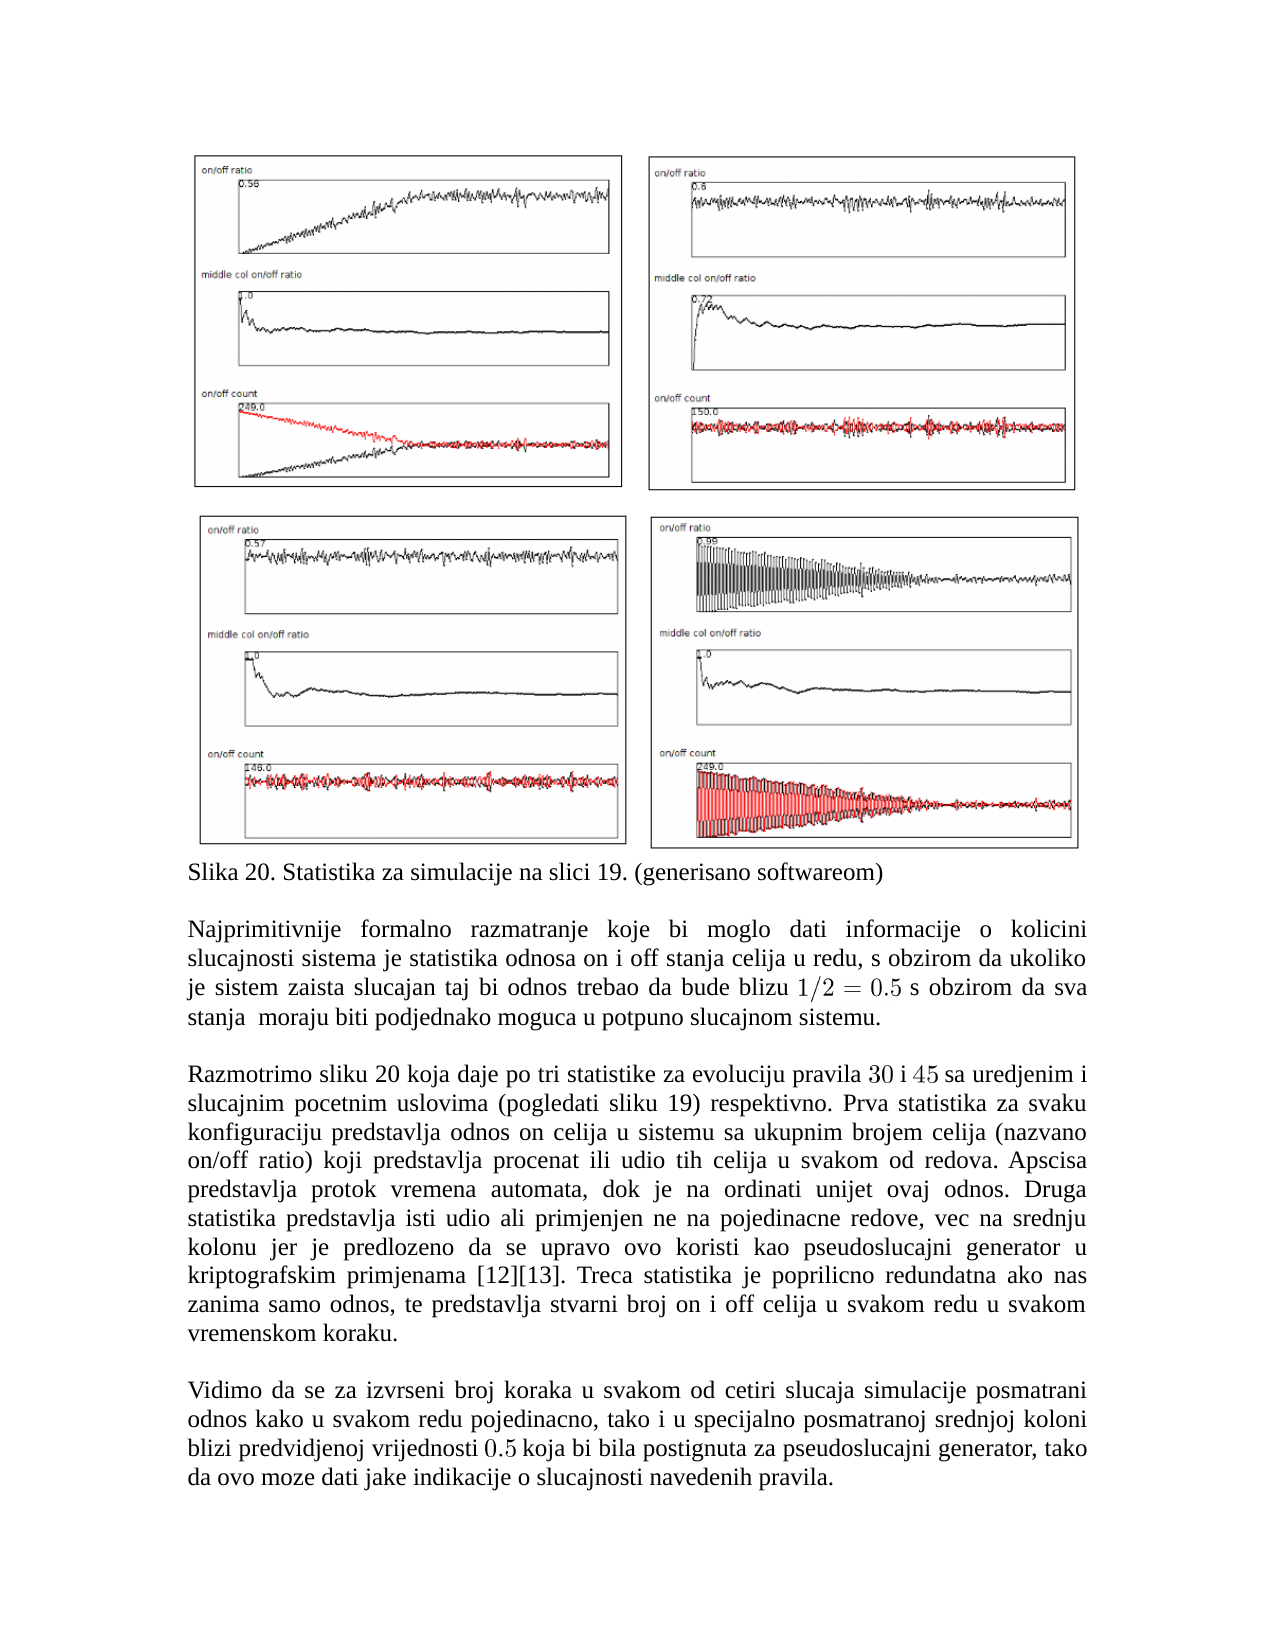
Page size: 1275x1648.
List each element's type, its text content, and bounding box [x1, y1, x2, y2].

picture [485, 1439, 516, 1457]
picture [187, 150, 1088, 857]
picture [913, 1065, 938, 1083]
text Razmotrimo sliku 20 koja daje po tri statistike za evoluciju pravila i sa uredjenim i slucajnim pocetnim uslovima (pogledati sliku 19) respektivno. Prva statistika za svaku konfiguraciju predstavlja odnos on celija u sistemu sa ukupnim brojem celija (nazvano on/off ratio) koji predstavlja procenat ili udio tih celija u svakom od redova. Apscisa predstavlja protok vremena automata, dok je na ordinati unijet ovaj odnos. Druga statistika predstavlja isti udio ali primjenjen ne na pojedinacne redove, vec na srednju kolonu jer je predlozeno da se upravo ovo koristi kao pseudoslucajni generator u kriptografskim primjenama [12][13]. Treca statistika je poprilicno redundatna ako nas zanima samo odnos, te predstavlja stvarni broj on i off celija u svakom redu u svakom vremenskom koraku. [187, 1059, 1088, 1347]
text Najprimitivnije formalno razmatranje koje bi moglo dati informacije o kolicini slucajnosti sistema je statistika odnosa on i off stanja celija u redu, s obzirom da ukoliko je sistem zaista slucajan taj bi odnos trebao da bude blizu s obzirom da sva stanja moraju biti podjednako moguca u potpuno slucajnom sistemu. [187, 914, 1088, 1030]
picture [869, 1065, 893, 1083]
text Slika 20. Statistika za simulacije na slici 19. (generisano softwareom) [187, 857, 1088, 886]
text Vidimo da se za izvrseni broj koraka u svakom od cetiri slucaja simulacije posmatrani odnos kako u svakom redu pojedinacno, tako i u specijalno posmatranoj srednjoj koloni blizi predvidjenoj vrijednosti koja bi bila postignuta za pseudoslucajni generator, tako da ovo moze dati jake indikacije o slucajnosti navedenih pravila. [187, 1375, 1088, 1490]
picture [799, 976, 901, 1002]
